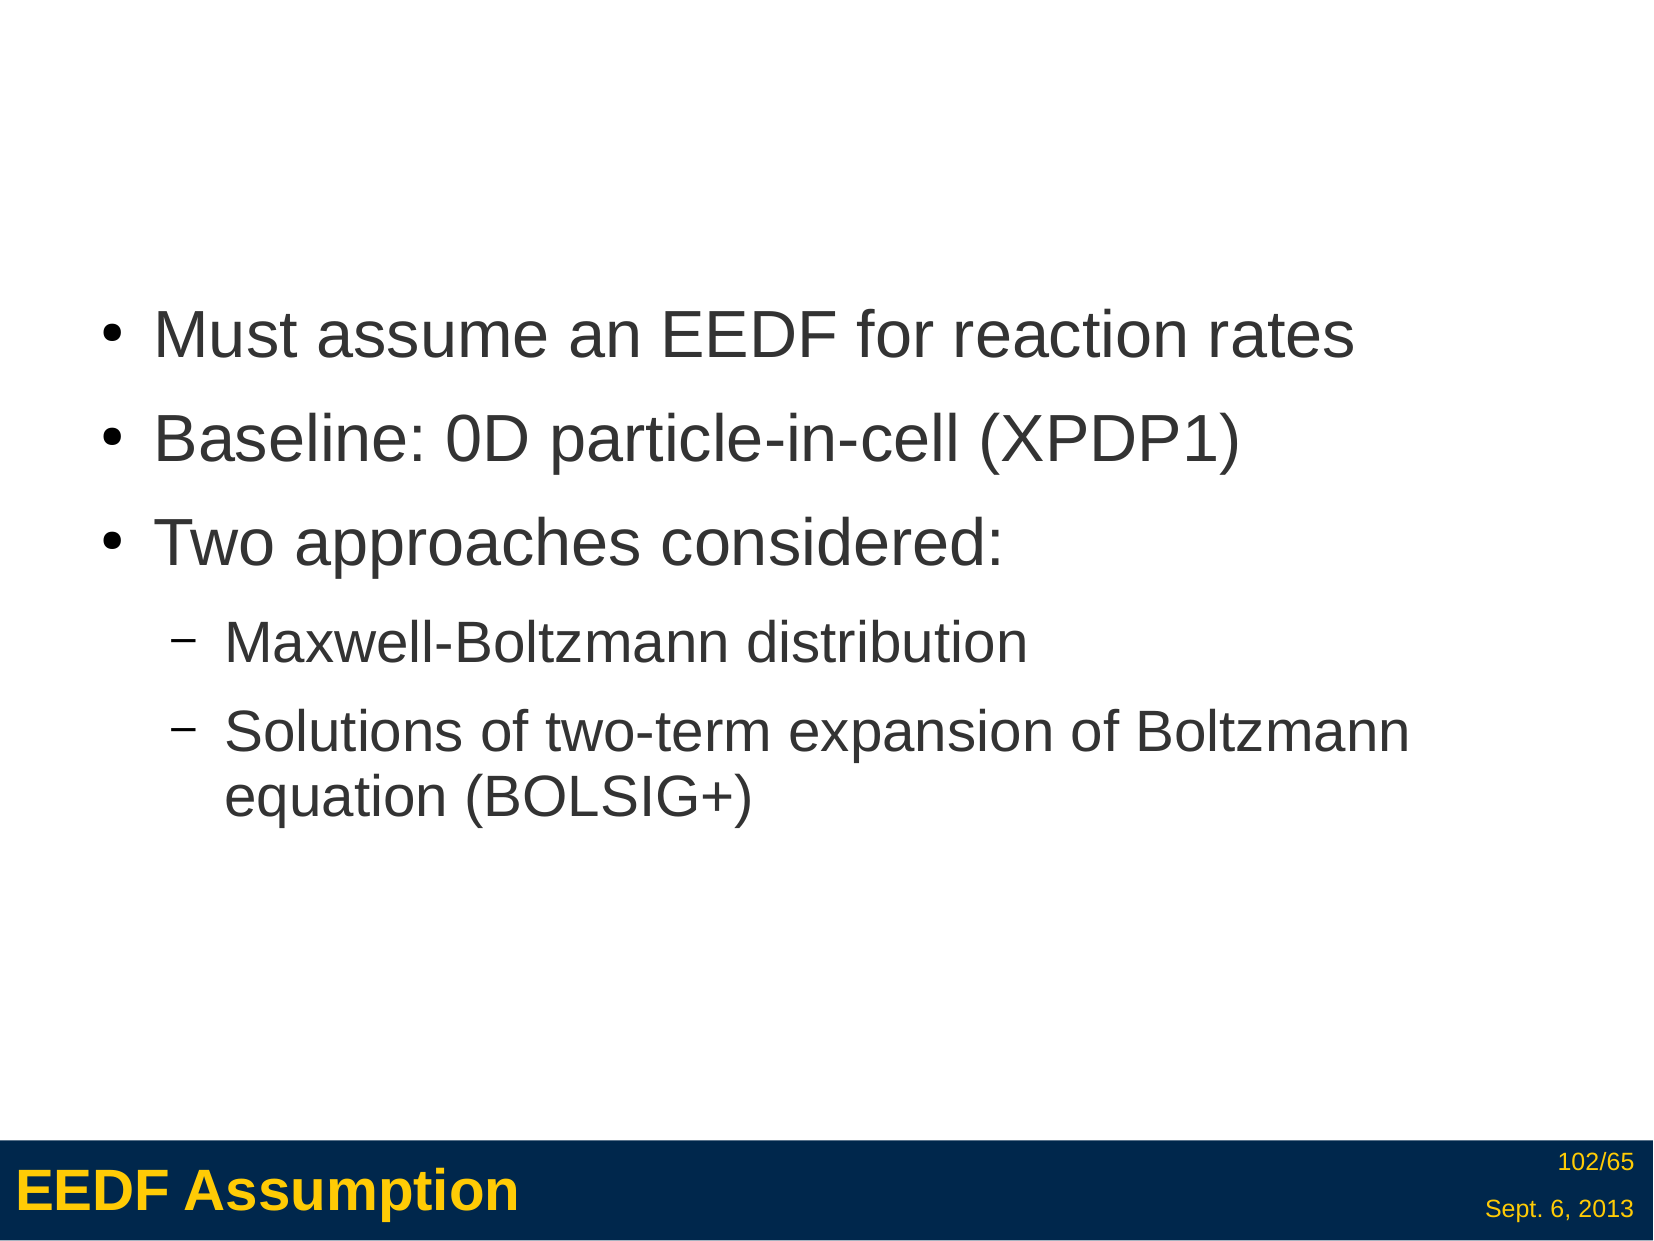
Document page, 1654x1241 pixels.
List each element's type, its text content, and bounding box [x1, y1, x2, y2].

list Must assume an EEDF for reaction rates Baseline: 0D particle-in-cell (XPDP1) Two approaches considered: Maxwell-Boltzmann distribution Solutions of two-term expansion of Boltzmann equation (BOLSIG+) [82, 75, 1571, 1051]
title EEDF Assumption [14, 1140, 1380, 1241]
